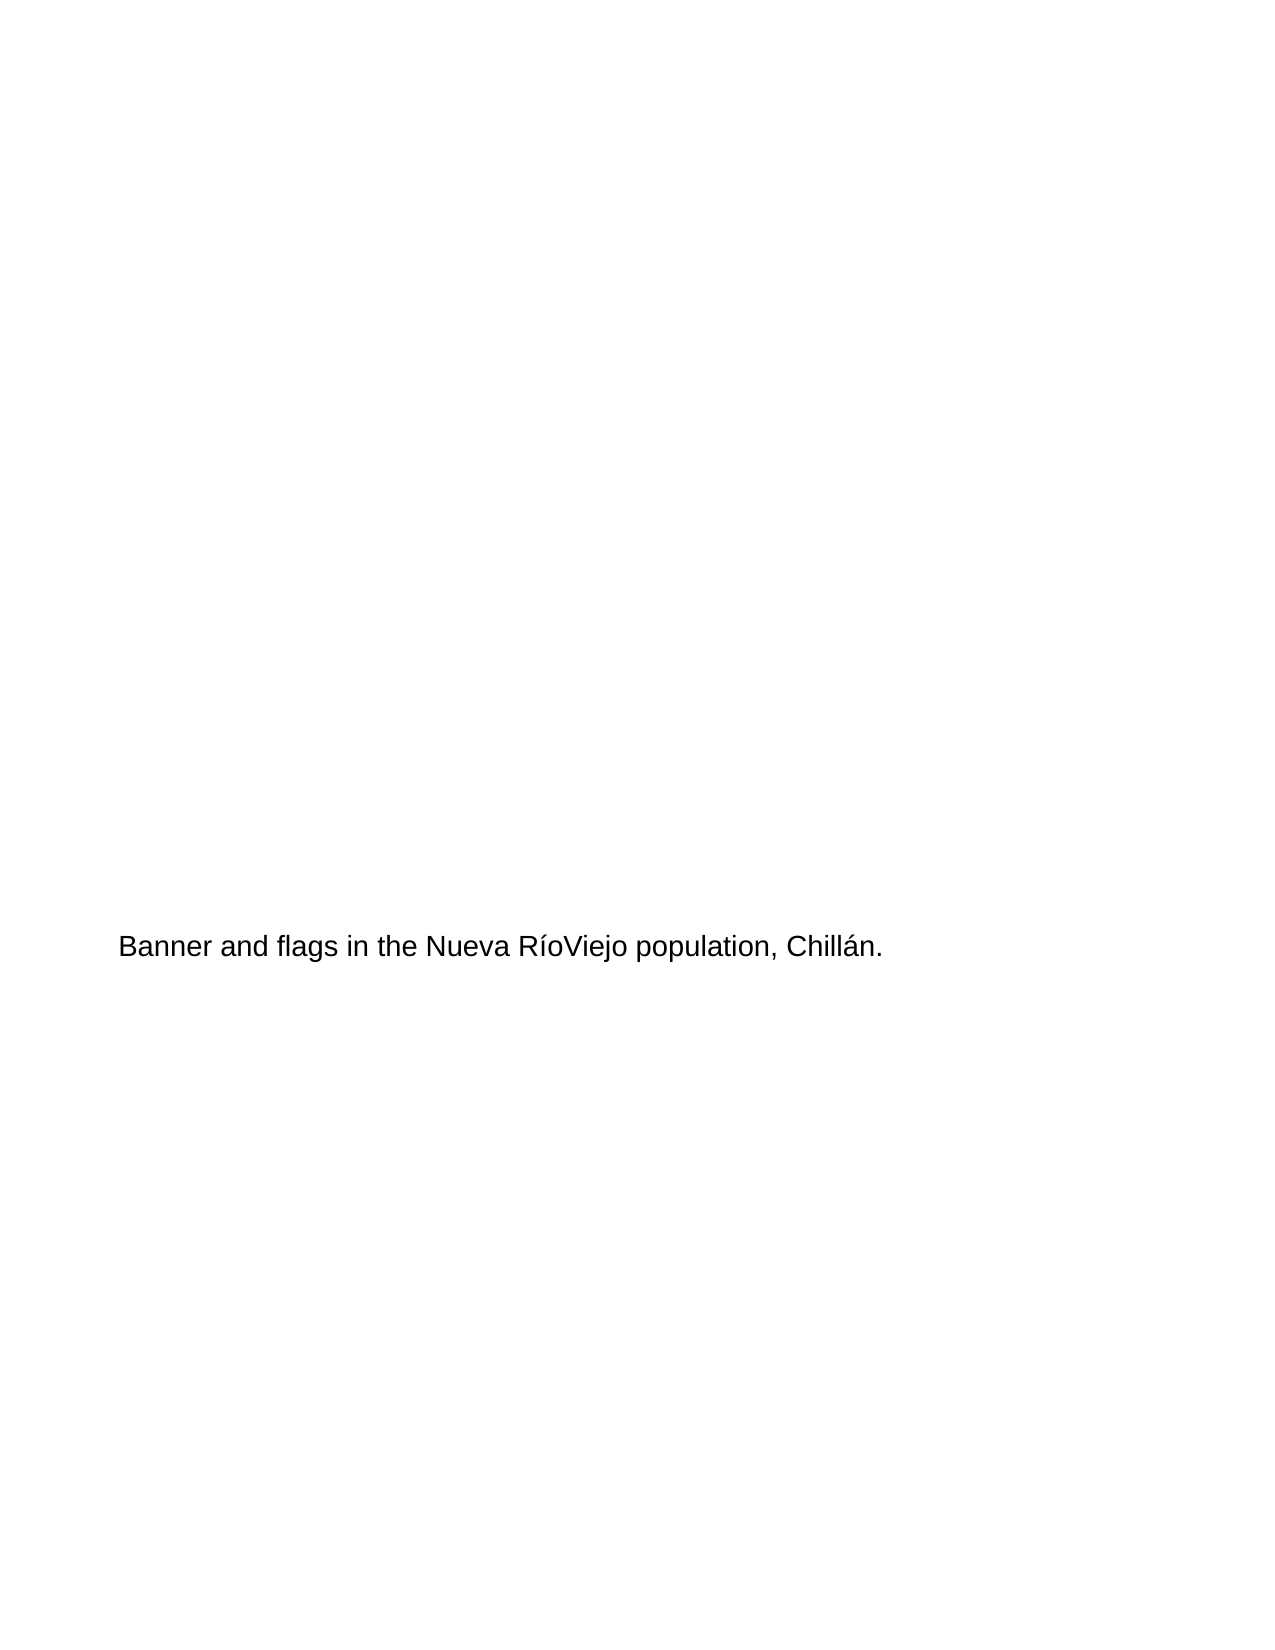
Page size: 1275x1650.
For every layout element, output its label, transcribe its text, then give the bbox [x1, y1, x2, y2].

text Banner and flags in the Nueva RíoViejo population, Chillán. [118, 118, 1157, 963]
